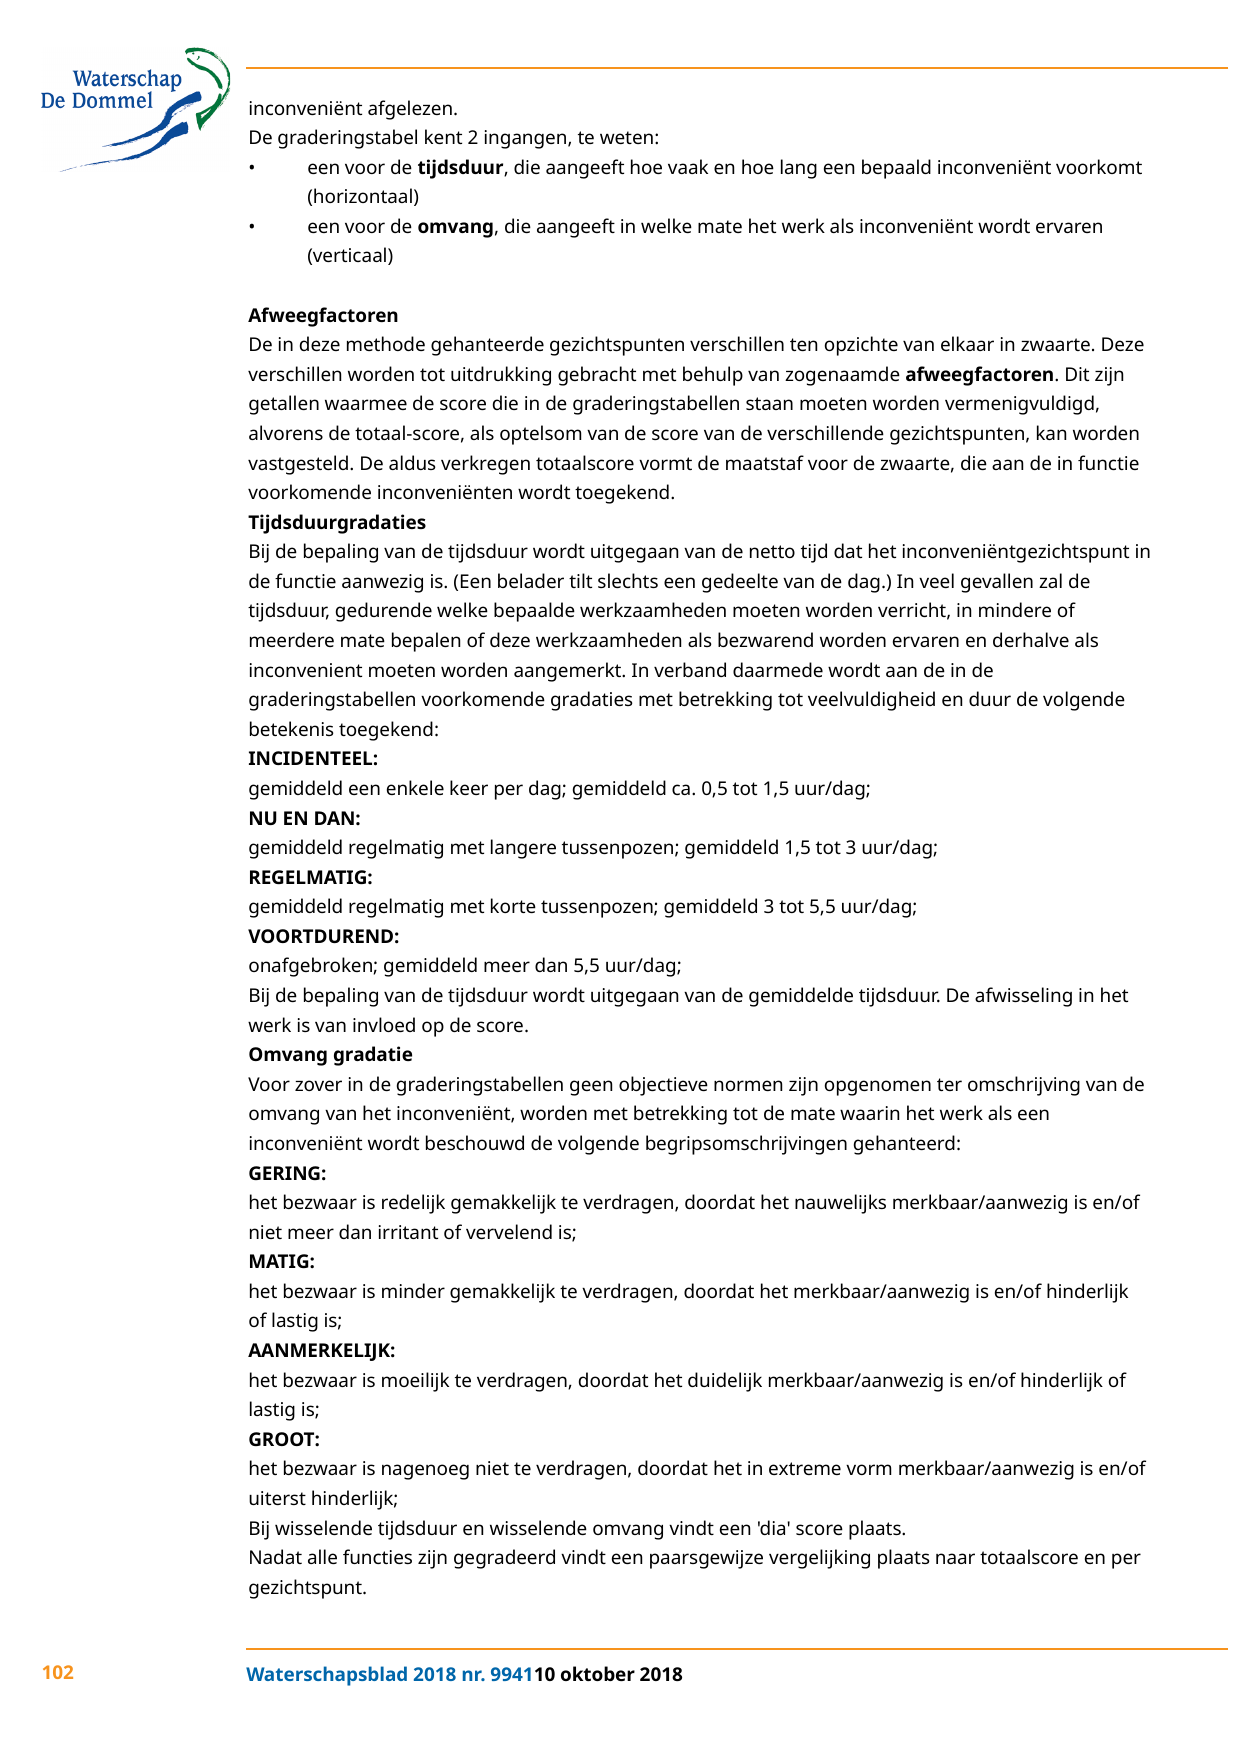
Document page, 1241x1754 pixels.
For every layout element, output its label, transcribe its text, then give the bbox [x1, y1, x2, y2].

text De in deze methode gehanteerde gezichtspunten verschillen ten opzichte van elkaar in zwaarte. Deze verschillen worden tot uitdrukking gebracht met behulp van zogenaamde afweegfactoren. Dit zijn getallen waarmee de score die in de graderingstabellen staan moeten worden vermenigvuldigd, alvorens de totaal-score, als optelsom van de score van de verschillende gezichtspunten, kan worden vastgesteld. De aldus verkregen totaalscore vormt de maatstaf voor de zwaarte, die aan de in functie voorkomende inconveniënten wordt toegekend. [248, 331, 1152, 505]
text De graderingstabel kent 2 ingangen, te weten: [248, 124, 1152, 150]
text MATIG: [248, 1248, 1152, 1274]
text GERING: [248, 1160, 1152, 1186]
text gemiddeld een enkele keer per dag; gemiddeld ca. 0,5 tot 1,5 uur/dag; [248, 775, 1152, 801]
list een voor de omvang, die aangeeft in welke mate het werk als inconveniënt wordt ervaren (verticaal) [248, 213, 1152, 268]
text Bij wisselende tijdsduur en wisselende omvang vindt een 'dia' score plaats. [248, 1515, 1152, 1541]
text gemiddeld regelmatig met korte tussenpozen; gemiddeld 3 tot 5,5 uur/dag; [248, 893, 1152, 919]
text Tijdsduurgradaties [248, 509, 1152, 535]
text NU EN DAN: [248, 805, 1152, 831]
text het bezwaar is nagenoeg niet te verdragen, doordat het in extreme vorm merkbaar/aanwezig is en/of uiterst hinderlijk; [248, 1456, 1152, 1511]
text het bezwaar is moeilijk te verdragen, doordat het duidelijk merkbaar/aanwezig is en/of hinderlijk of lastig is; [248, 1367, 1152, 1422]
text inconveniënt afgelezen. [248, 95, 1152, 121]
text gemiddeld regelmatig met langere tussenpozen; gemiddeld 1,5 tot 3 uur/dag; [248, 834, 1152, 860]
picture [41, 47, 231, 172]
text REGELMATIG: [248, 864, 1152, 890]
text Bij de bepaling van de tijdsduur wordt uitgegaan van de gemiddelde tijdsduur. De afwisseling in het werk is van invloed op de score. [248, 982, 1152, 1038]
list een voor de tijdsduur, die aangeeft hoe vaak en hoe lang een bepaald inconveniënt voorkomt (horizontaal) [248, 154, 1152, 209]
text AANMERKELIJK: [248, 1337, 1152, 1363]
text INCIDENTEEL: [248, 746, 1152, 771]
text Nadat alle functies zijn gegradeerd vindt een paarsgewijze vergelijking plaats naar totaalscore en per gezichtspunt. [248, 1544, 1152, 1600]
text het bezwaar is redelijk gemakkelijk te verdragen, doordat het nauwelijks merkbaar/aanwezig is en/of niet meer dan irritant of vervelend is; [248, 1189, 1152, 1245]
text GROOT: [248, 1426, 1152, 1452]
text Voor zover in de graderingstabellen geen objectieve normen zijn opgenomen ter omschrijving van de omvang van het inconveniënt, worden met betrekking tot de mate waarin het werk als een inconveniënt wordt beschouwd de volgende begripsomschrijvingen gehanteerd: [248, 1071, 1152, 1156]
text onafgebroken; gemiddeld meer dan 5,5 uur/dag; [248, 953, 1152, 978]
text VOORTDUREND: [248, 923, 1152, 949]
text Omvang gradatie [248, 1041, 1152, 1067]
text het bezwaar is minder gemakkelijk te verdragen, doordat het merkbaar/aanwezig is en/of hinderlijk of lastig is; [248, 1278, 1152, 1333]
text Bij de bepaling van de tijdsduur wordt uitgegaan van de netto tijd dat het inconveniëntgezichtspunt in de functie aanwezig is. (Een belader tilt slechts een gedeelte van de dag.) In veel gevallen zal de tijdsduur, gedurende welke bepaalde werkzaamheden moeten worden verricht, in mindere of meerdere mate bepalen of deze werkzaamheden als bezwarend worden ervaren en derhalve als inconvenient moeten worden aangemerkt. In verband daarmede wordt aan de in de graderingstabellen voorkomende gradaties met betrekking tot veelvuldigheid en duur de volgende betekenis toegekend: [248, 538, 1152, 742]
text Afweegfactoren [248, 302, 1152, 328]
